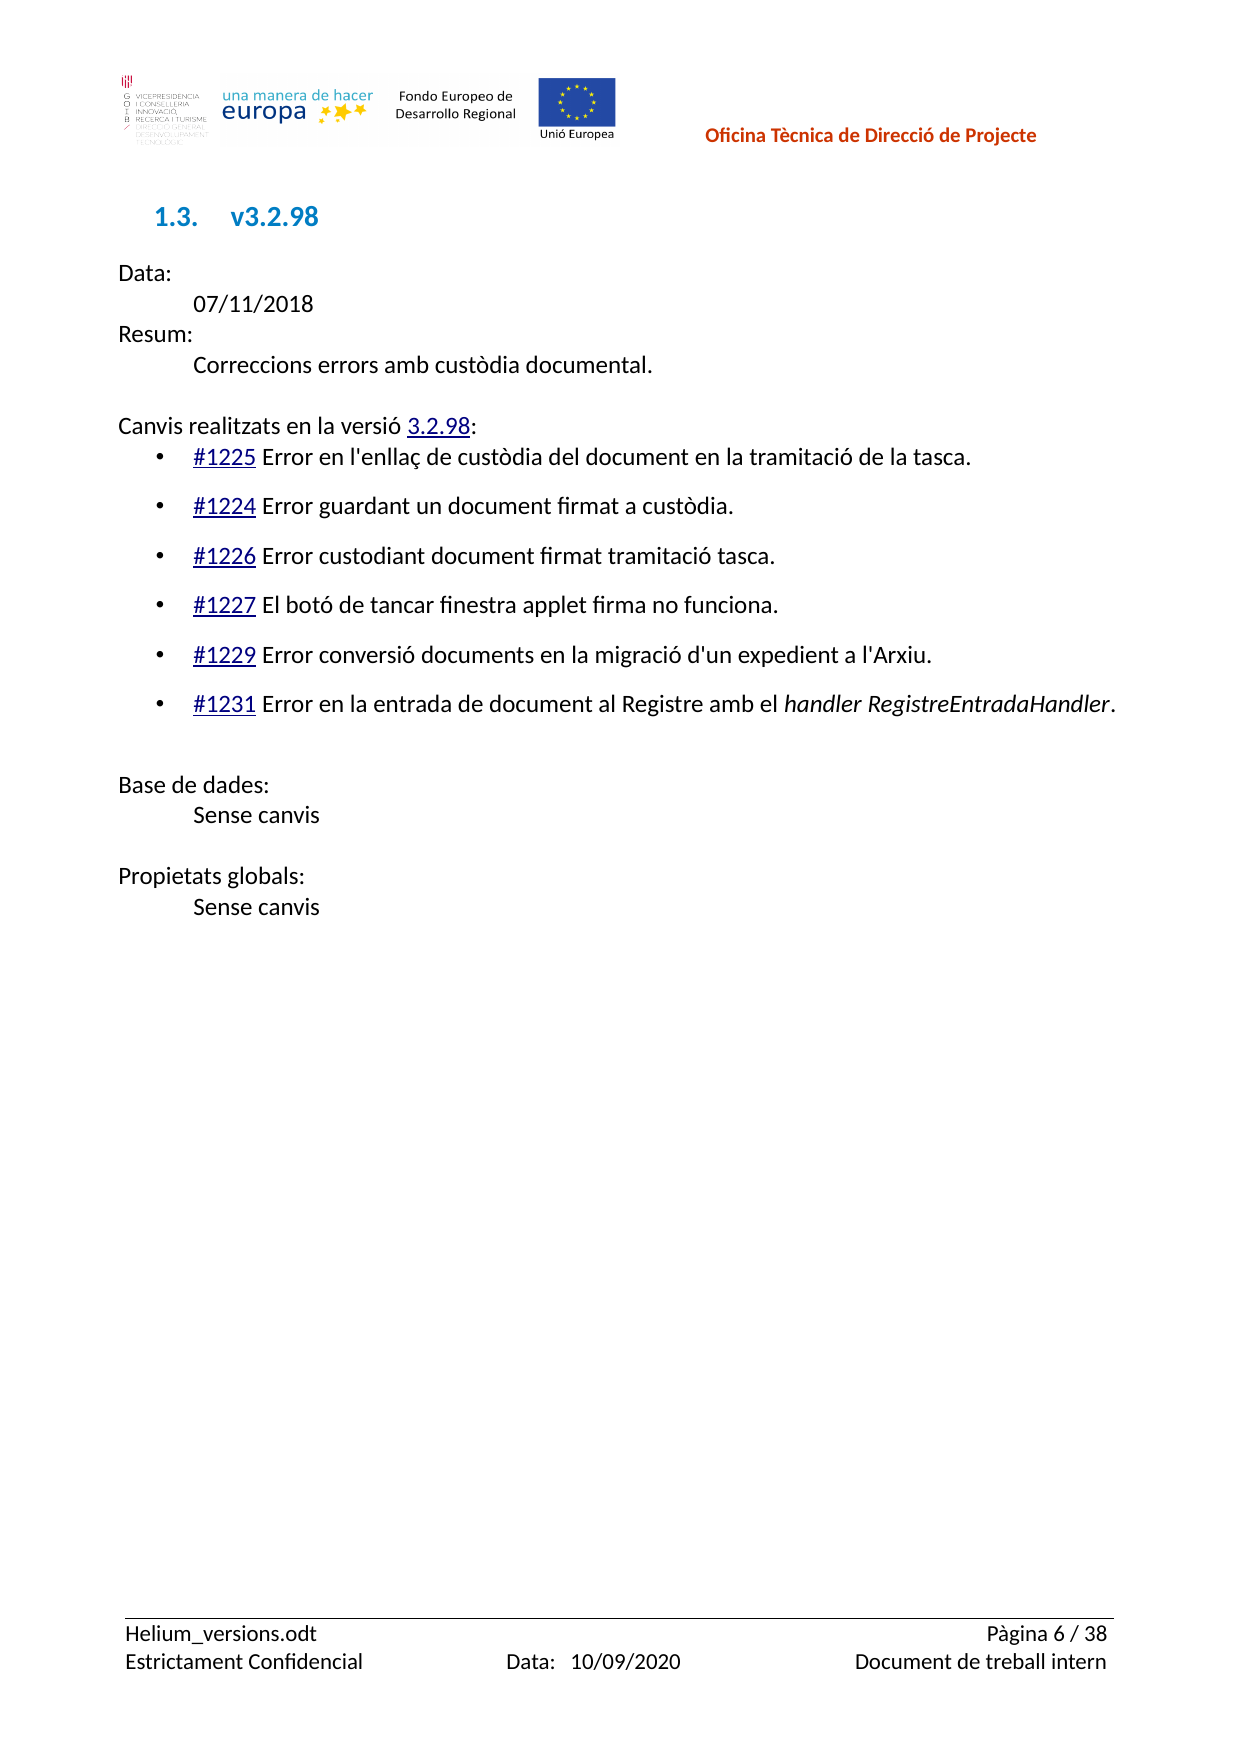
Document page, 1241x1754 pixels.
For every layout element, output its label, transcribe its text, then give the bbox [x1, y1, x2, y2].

list #1229 Error conversió documents en la migració d'un expedient a l'Arxiu. [156, 639, 1122, 669]
list #1227 El botó de tancar finestra applet firma no funciona. [156, 589, 1122, 620]
text Propietats globals: [118, 860, 1122, 891]
text Sense canvis [118, 891, 1122, 921]
text Correccions errors amb custòdia documental. [118, 349, 1122, 380]
list #1226 Error custodiant document firmat tramitació tasca. [156, 540, 1122, 570]
text Canvis realitzats en la versió 3.2.98: [118, 410, 1122, 441]
list #1224 Error guardant un document firmat a custòdia. [156, 490, 1122, 521]
text Sense canvis [118, 799, 1122, 830]
list #1225 Error en l'enllaç de custòdia del document en la tramitació de la tasca. [156, 441, 1122, 471]
subtitle v3.2.98 [153, 198, 1122, 234]
text 07/11/2018 [118, 288, 1122, 319]
text Resum: [118, 319, 1122, 349]
picture [118, 73, 213, 147]
text Data: [118, 258, 1122, 288]
picture [219, 73, 621, 147]
text Base de dades: [118, 769, 1122, 799]
list #1231 Error en la entrada de document al Registre amb el handler RegistreEntradaHandler. [156, 689, 1122, 719]
